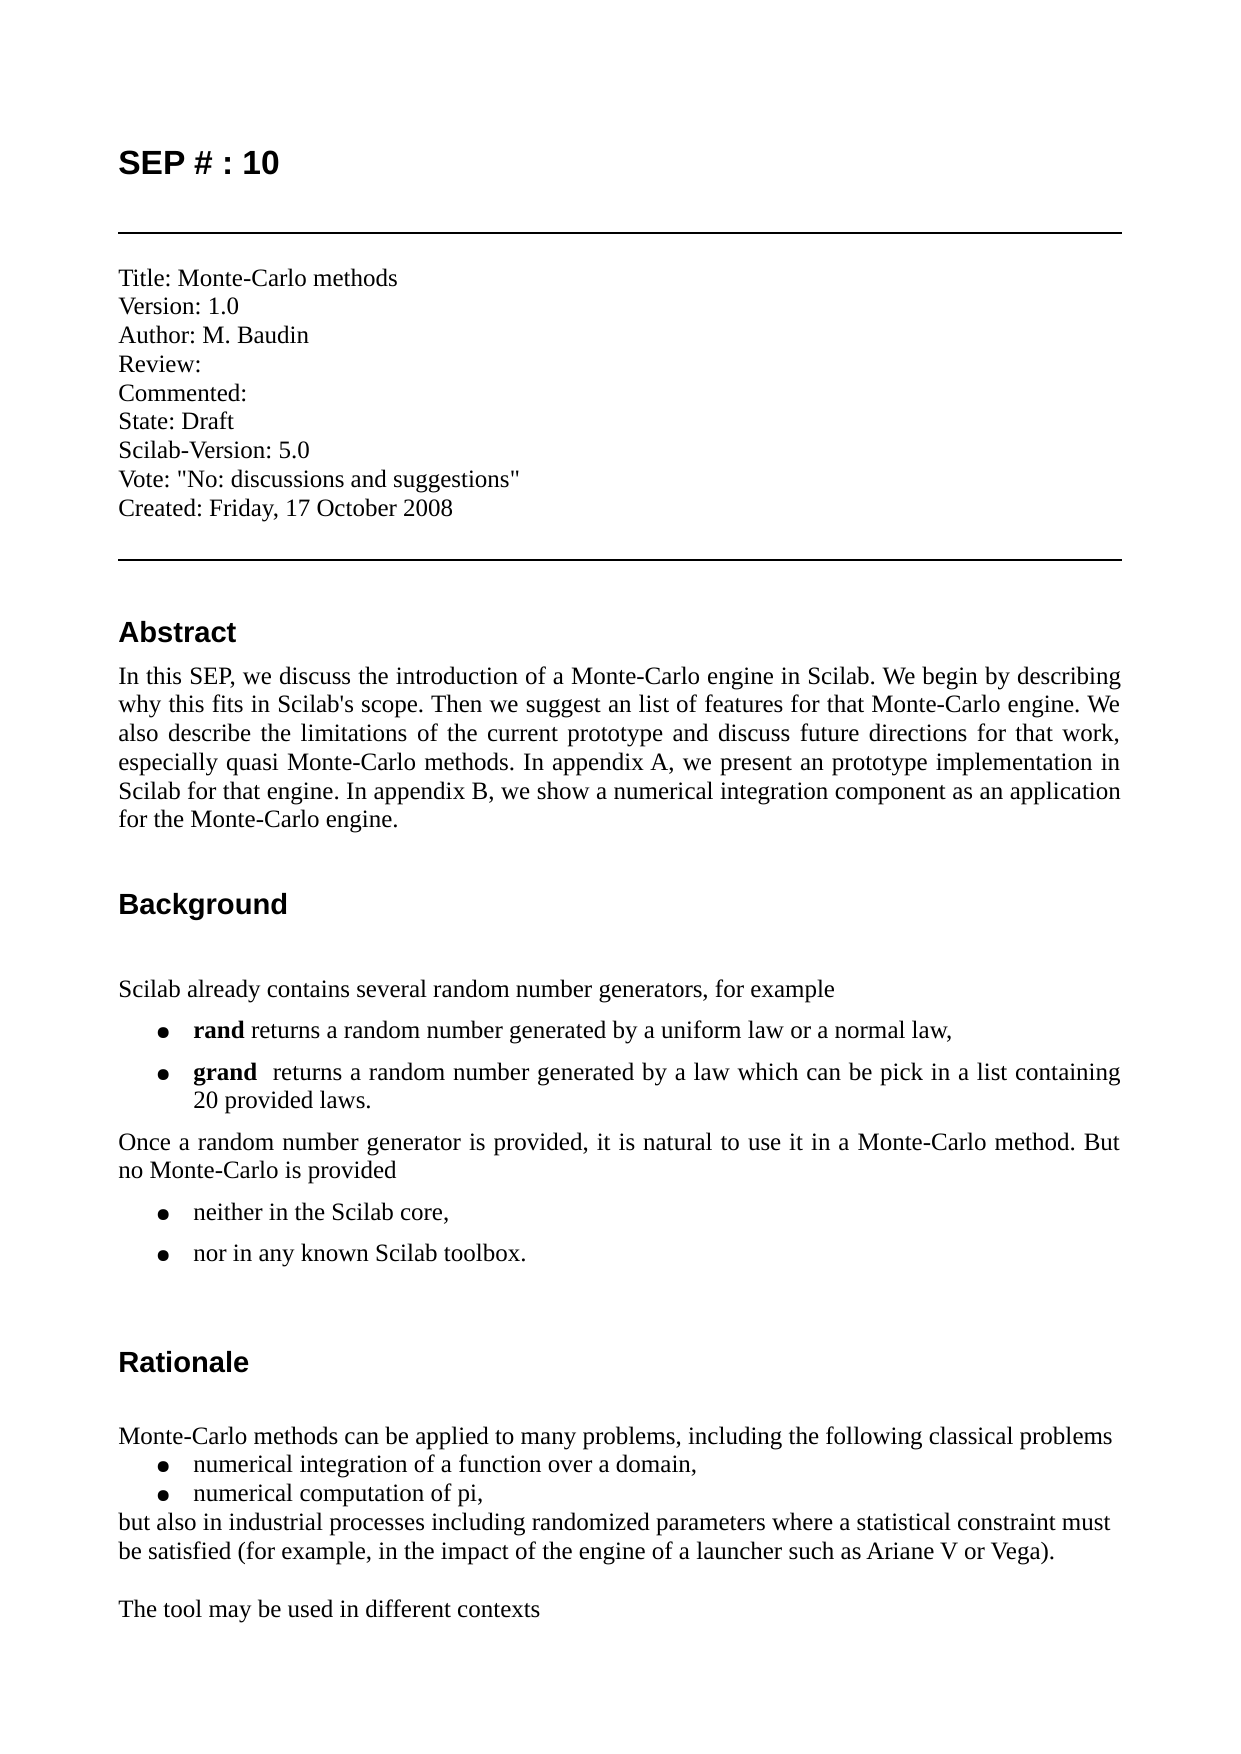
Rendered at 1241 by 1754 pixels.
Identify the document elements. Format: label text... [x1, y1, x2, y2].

text Once a random number generator is provided, it is natural to use it in a Monte-Carlo method. But no Monte-Carlo is provided [118, 1127, 1122, 1184]
list numerical integration of a function over a domain, [156, 1449, 1122, 1478]
subtitle Rationale [118, 1346, 1122, 1379]
text Vote: "No: discussions and suggestions" [118, 464, 1122, 493]
subtitle Background [118, 887, 1122, 921]
text Created: Friday, 17 October 2008 [118, 493, 1122, 521]
text Monte-Carlo methods can be applied to many problems, including the following classical problems [118, 1421, 1122, 1449]
list rand returns a random number generated by a uniform law or a normal law, [156, 1016, 1122, 1044]
text Review: [118, 349, 1122, 378]
text but also in industrial processes including randomized parameters where a statistical constraint must be satisfied (for example, in the impact of the engine of a launcher such as Ariane V or Vega). [118, 1507, 1122, 1564]
text In this SEP, we discuss the introduction of a Monte-Carlo engine in Scilab. We begin by describing why this fits in Scilab's scope. Then we suggest an list of features for that Monte-Carlo engine. We also describe the limitations of the current prototype and discuss future directions for that work, especially quasi Monte-Carlo methods. In appendix A, we present an prototype implementation in Scilab for that engine. In appendix B, we show a numerical integration component as an application for the Monte-Carlo engine. [118, 661, 1122, 833]
list nor in any known Scilab toolbox. [156, 1238, 1122, 1267]
text Scilab-Version: 5.0 [118, 435, 1122, 464]
text State: Draft [118, 406, 1122, 435]
text The tool may be used in different contexts [118, 1594, 1122, 1622]
list grand returns a random number generated by a law which can be pick in a list containing 20 provided laws. [156, 1057, 1122, 1114]
text Scilab already contains several random number generators, for example [118, 974, 1122, 1003]
subtitle Abstract [118, 615, 1122, 648]
text Commented: [118, 378, 1122, 406]
text Version: 1.0 [118, 291, 1122, 320]
subtitle SEP # : 10 [118, 143, 1122, 182]
text Author: M. Baudin [118, 320, 1122, 349]
text Title: Monte-Carlo methods [118, 263, 1122, 291]
list neither in the Scilab core, [156, 1197, 1122, 1226]
list numerical computation of pi, [156, 1478, 1122, 1507]
